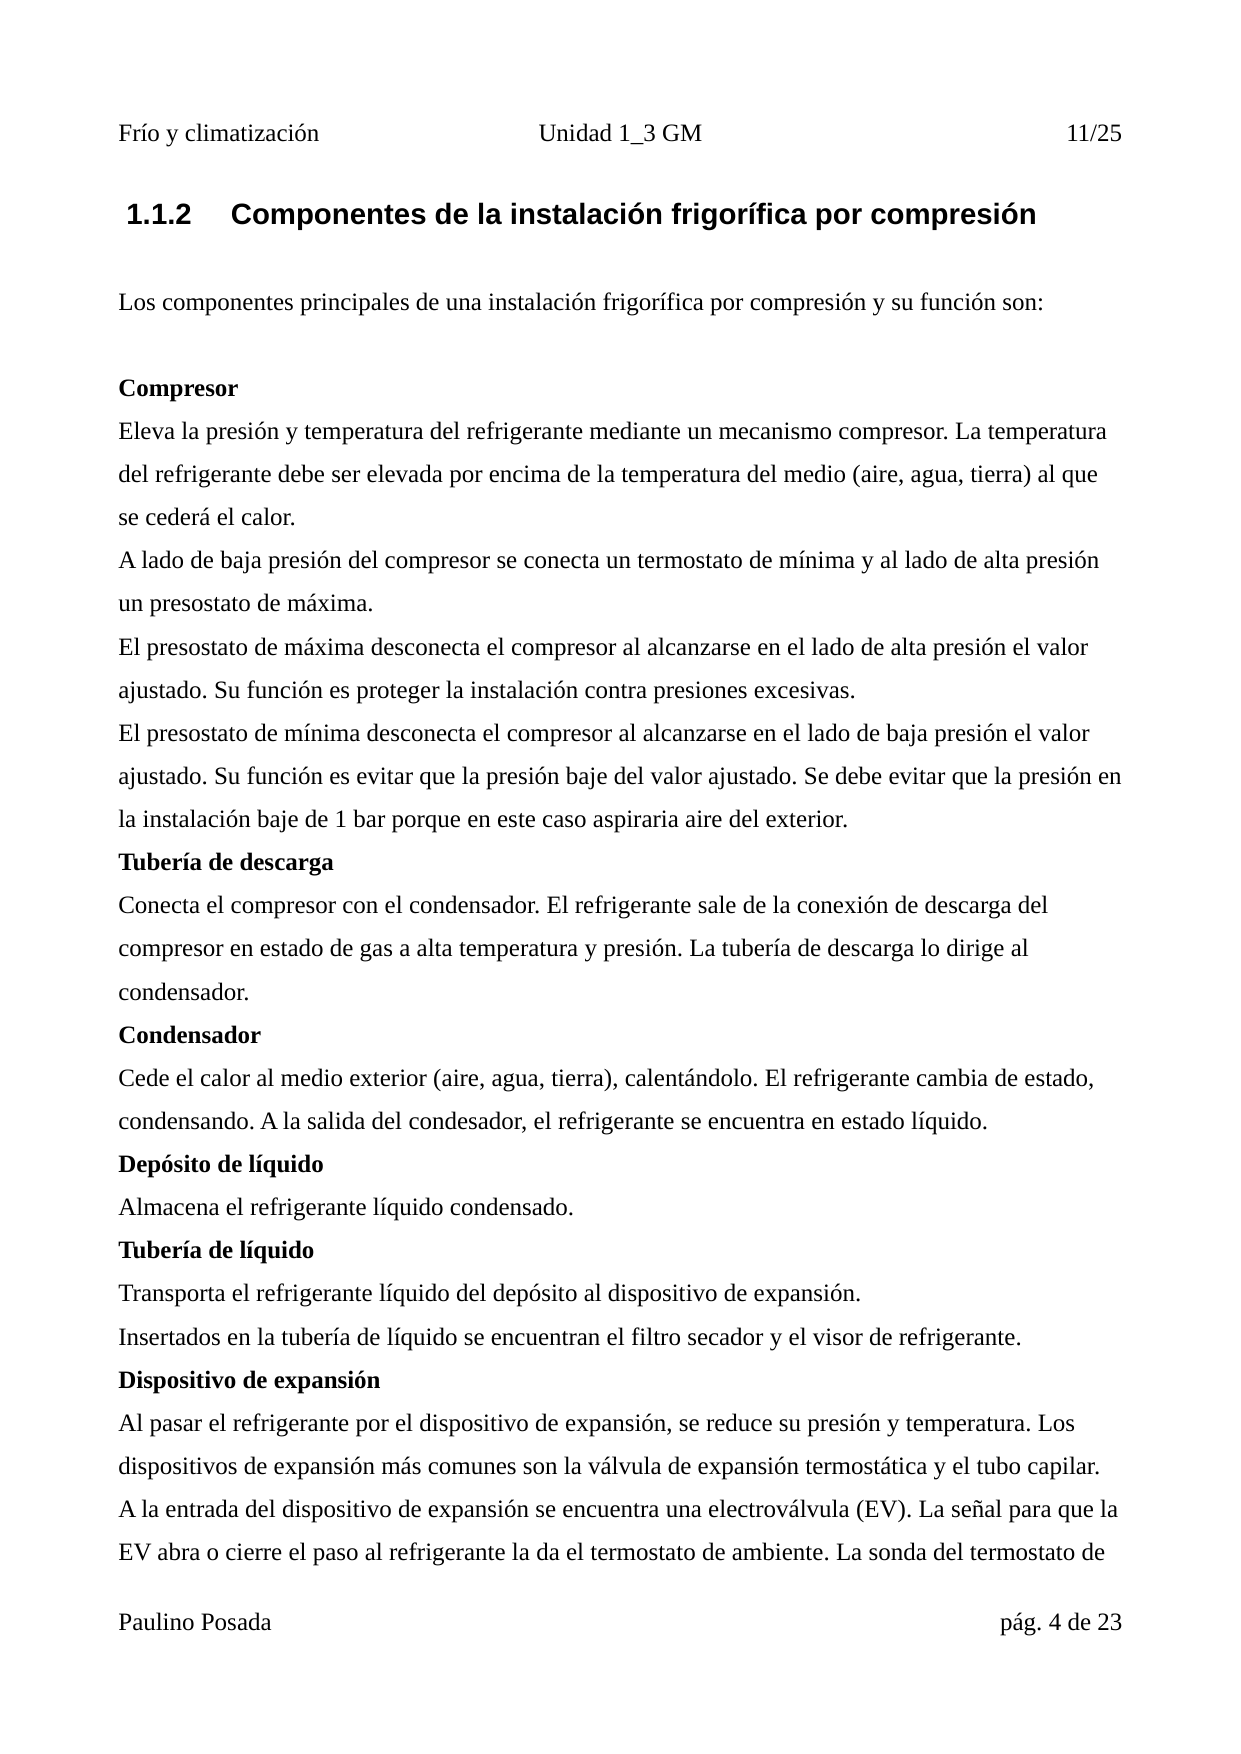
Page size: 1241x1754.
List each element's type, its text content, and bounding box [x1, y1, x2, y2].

text Los componentes principales de una instalación frigorífica por compresión y su función son: [118, 287, 1122, 315]
text Cede el calor al medio exterior (aire, agua, tierra), calentándolo. El refrigerante cambia de estado, condensando. A la salida del condesador, el refrigerante se encuentra en estado líquido. [118, 1063, 1122, 1135]
text El presostato de máxima desconecta el compresor al alcanzarse en el lado de alta presión el valor ajustado. Su función es proteger la instalación contra presiones excesivas. [118, 632, 1122, 703]
text Eleva la presión y temperatura del refrigerante mediante un mecanismo compresor. La temperatura del refrigerante debe ser elevada por encima de la temperatura del medio (aire, agua, tierra) al que se cederá el calor. [118, 416, 1122, 531]
text Insertados en la tubería de líquido se encuentran el filtro secador y el visor de refrigerante. [118, 1322, 1122, 1350]
text Transporta el refrigerante líquido del depósito al dispositivo de expansión. [118, 1278, 1122, 1307]
text Compresor [118, 373, 1122, 402]
text Dispositivo de expansión [118, 1365, 1122, 1393]
subtitle Componentes de la instalación frigorífica por compresión [118, 197, 1122, 231]
text Tubería de líquido [118, 1235, 1122, 1264]
text Tubería de descarga [118, 847, 1122, 876]
text Al pasar el refrigerante por el dispositivo de expansión, se reduce su presión y temperatura. Los dispositivos de expansión más comunes son la válvula de expansión termostática y el tubo capilar. [118, 1408, 1122, 1480]
text Conecta el compresor con el condensador. El refrigerante sale de la conexión de descarga del compresor en estado de gas a alta temperatura y presión. La tubería de descarga lo dirige al condensador. [118, 890, 1122, 1005]
text Condensador [118, 1020, 1122, 1048]
text A lado de baja presión del compresor se conecta un termostato de mínima y al lado de alta presión un presostato de máxima. [118, 545, 1122, 617]
text Almacena el refrigerante líquido condensado. [118, 1192, 1122, 1221]
text Depósito de líquido [118, 1149, 1122, 1178]
text A la entrada del dispositivo de expansión se encuentra una electroválvula (EV). La señal para que la EV abra o cierre el paso al refrigerante la da el termostato de ambiente. La sonda del termostato de [118, 1494, 1122, 1566]
text El presostato de mínima desconecta el compresor al alcanzarse en el lado de baja presión el valor ajustado. Su función es evitar que la presión baje del valor ajustado. Se debe evitar que la presión en la instalación baje de 1 bar porque en este caso aspiraria aire del exterior. [118, 718, 1122, 833]
